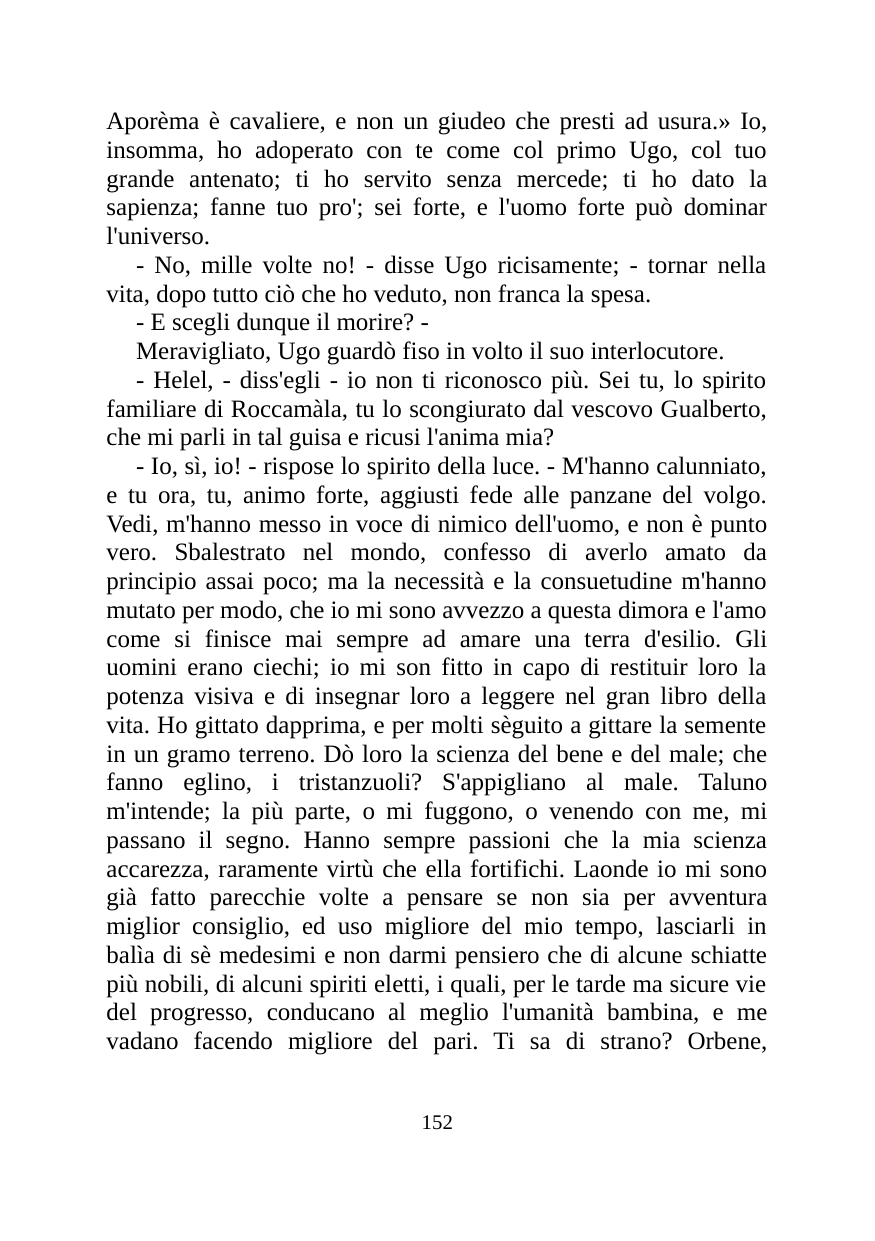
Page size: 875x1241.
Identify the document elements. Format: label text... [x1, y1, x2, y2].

text - No, mille volte no! - disse Ugo ricisamente; - tornar nella vita, dopo tutto ciò che ho veduto, non franca la spesa. [106, 250, 768, 307]
text Meravigliato, Ugo guardò fiso in volto il suo interlocutore. [106, 336, 768, 365]
text - Helel, - diss'egli - io non ti riconosco più. Sei tu, lo spirito familiare di Roccamàla, tu lo scongiurato dal vescovo Gualberto, che mi parli in tal guisa e ricusi l'anima mia? [106, 365, 768, 451]
text - E scegli dunque il morire? - [106, 307, 768, 336]
text - Io, sì, io! - rispose lo spirito della luce. - M'hanno calunniato, e tu ora, tu, animo forte, aggiusti fede alle panzane del volgo. Vedi, m'hanno messo in voce di nimico dell'uomo, e non è punto vero. Sbalestrato nel mondo, confesso di averlo amato da principio assai poco; ma la necessità e la consuetudine m'hanno mutato per modo, che io mi sono avvezzo a questa dimora e l'amo come si finisce mai sempre ad amare una terra d'esilio. Gli uomini erano ciechi; io mi son fitto in capo di restituir loro la potenza visiva e di insegnar loro a leggere nel gran libro della vita. Ho gittato dapprima, e per molti sèguito a gittare la semente in un gramo terreno. Dò loro la scienza del bene e del male; che fanno eglino, i tristanzuoli? S'appigliano al male. Taluno m'intende; la più parte, o mi fuggono, o venendo con me, mi passano il segno. Hanno sempre passioni che la mia scienza accarezza, raramente virtù che ella fortifichi. Laonde io mi sono già fatto parecchie volte a pensare se non sia per avventura miglior consiglio, ed uso migliore del mio tempo, lasciarli in balìa di sè medesimi e non darmi pensiero che di alcune schiatte più nobili, di alcuni spiriti eletti, i quali, per le tarde ma sicure vie del progresso, conducano al meglio l'umanità bambina, e me vadano facendo migliore del pari. Ti sa di strano? Orbene, [106, 451, 768, 1055]
text Aporèma è cavaliere, e non un giudeo che presti ad usura.» Io, insomma, ho adoperato con te come col primo Ugo, col tuo grande antenato; ti ho servito senza mercede; ti ho dato la sapienza; fanne tuo pro'; sei forte, e l'uomo forte può dominar l'universo. [106, 106, 768, 250]
